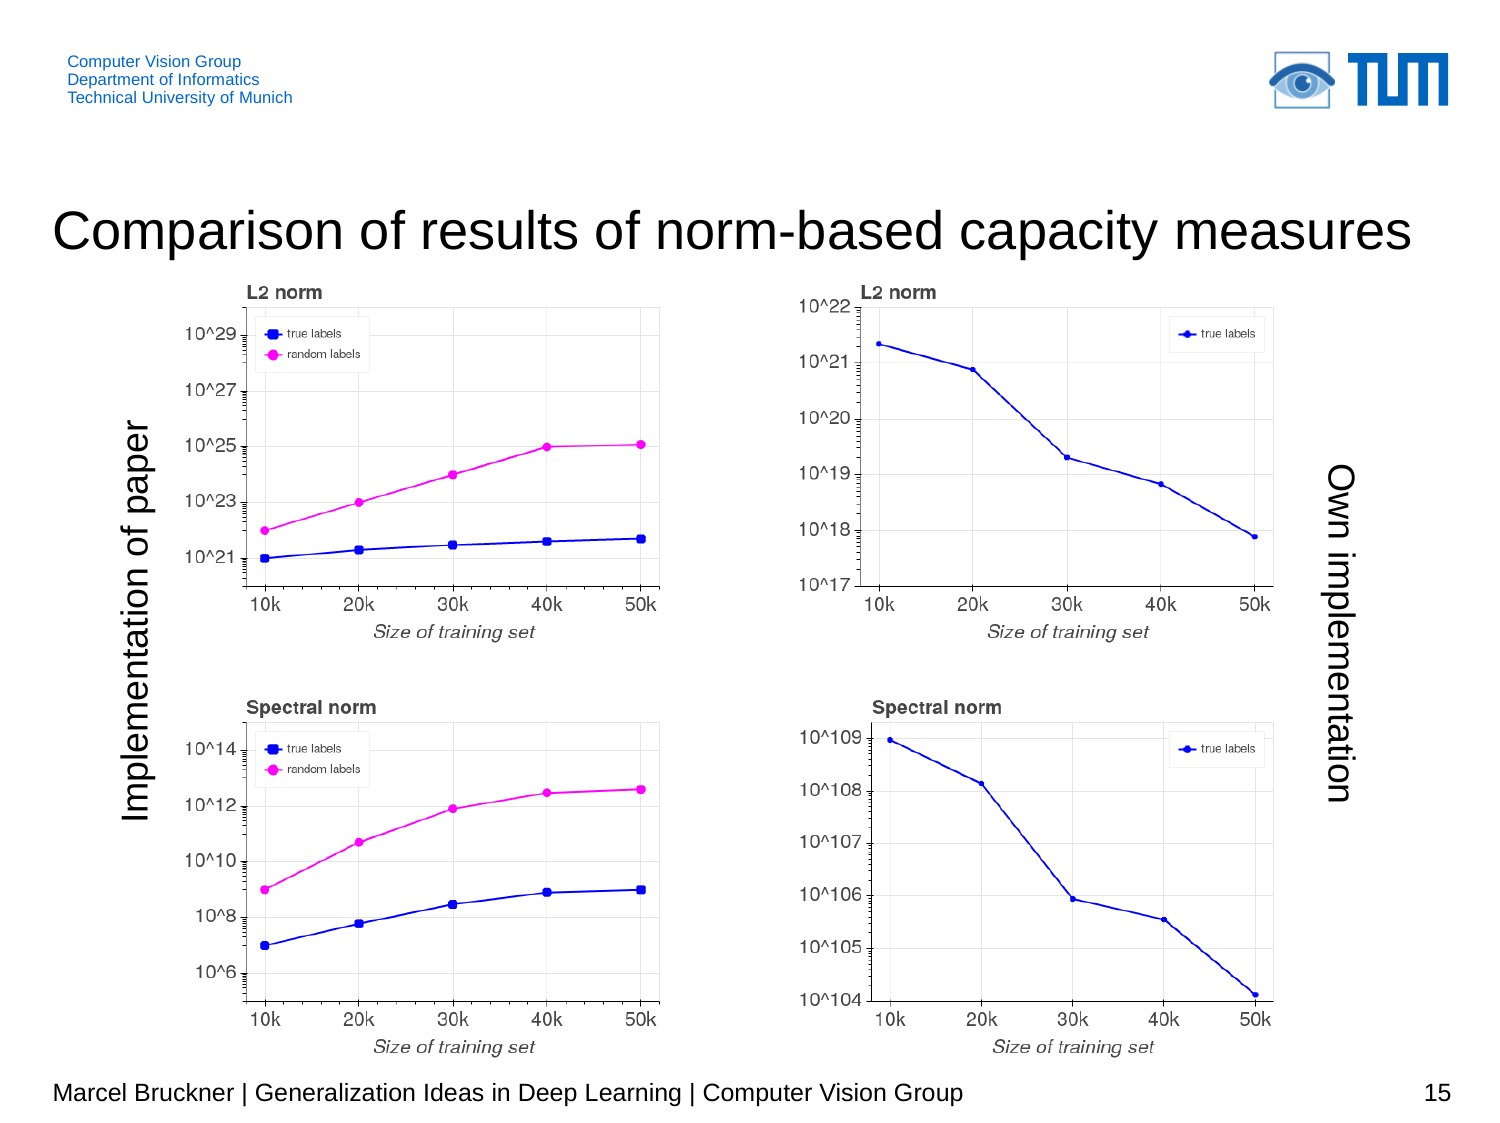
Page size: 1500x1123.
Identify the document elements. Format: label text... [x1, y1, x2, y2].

picture [1269, 47, 1335, 113]
picture [791, 686, 1300, 1061]
picture [177, 271, 686, 646]
title Comparison of results of norm-based capacity measures [52, 200, 1453, 261]
text_box Own implementation [1311, 448, 1371, 886]
picture [177, 686, 686, 1061]
picture [791, 271, 1300, 646]
text_box Implementation of paper [106, 401, 166, 839]
